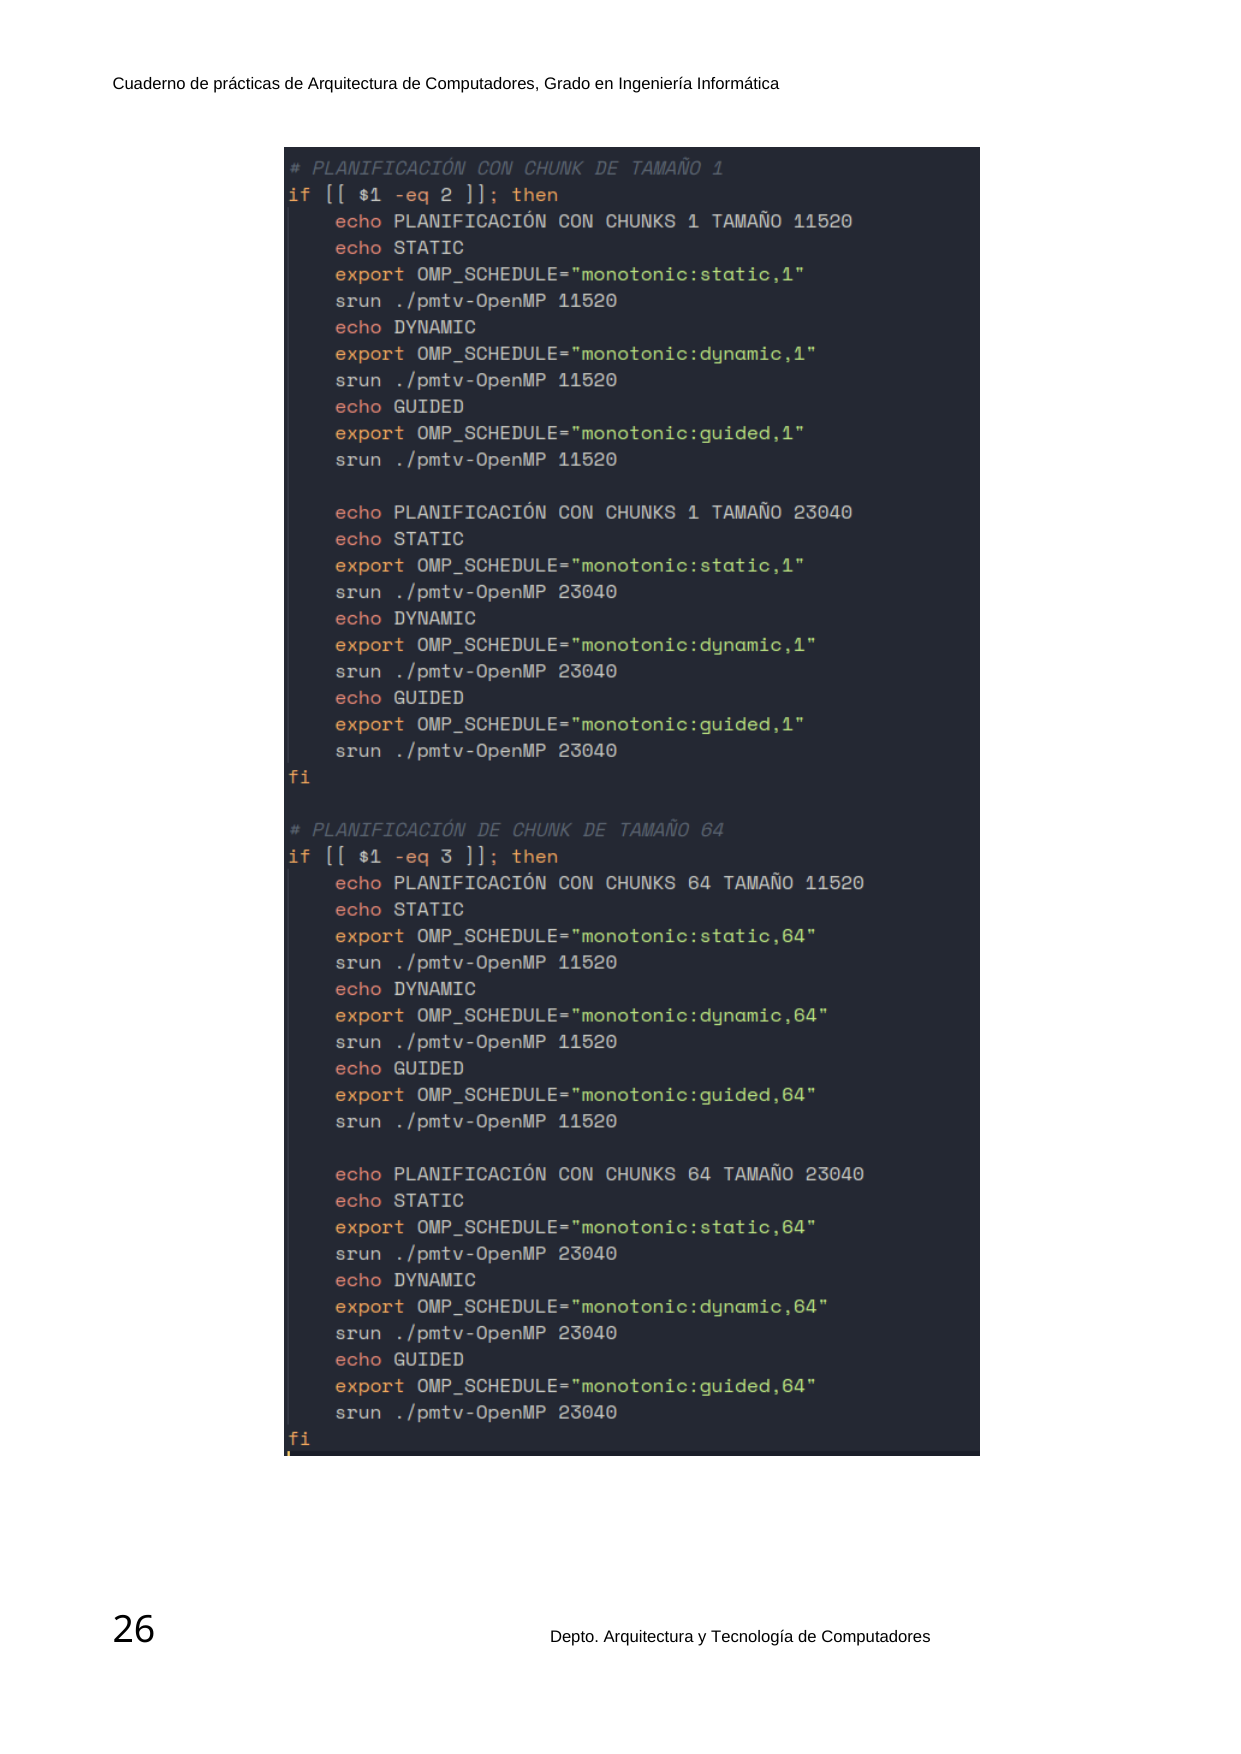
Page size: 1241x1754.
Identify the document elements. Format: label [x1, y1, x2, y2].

picture [284, 147, 980, 1456]
